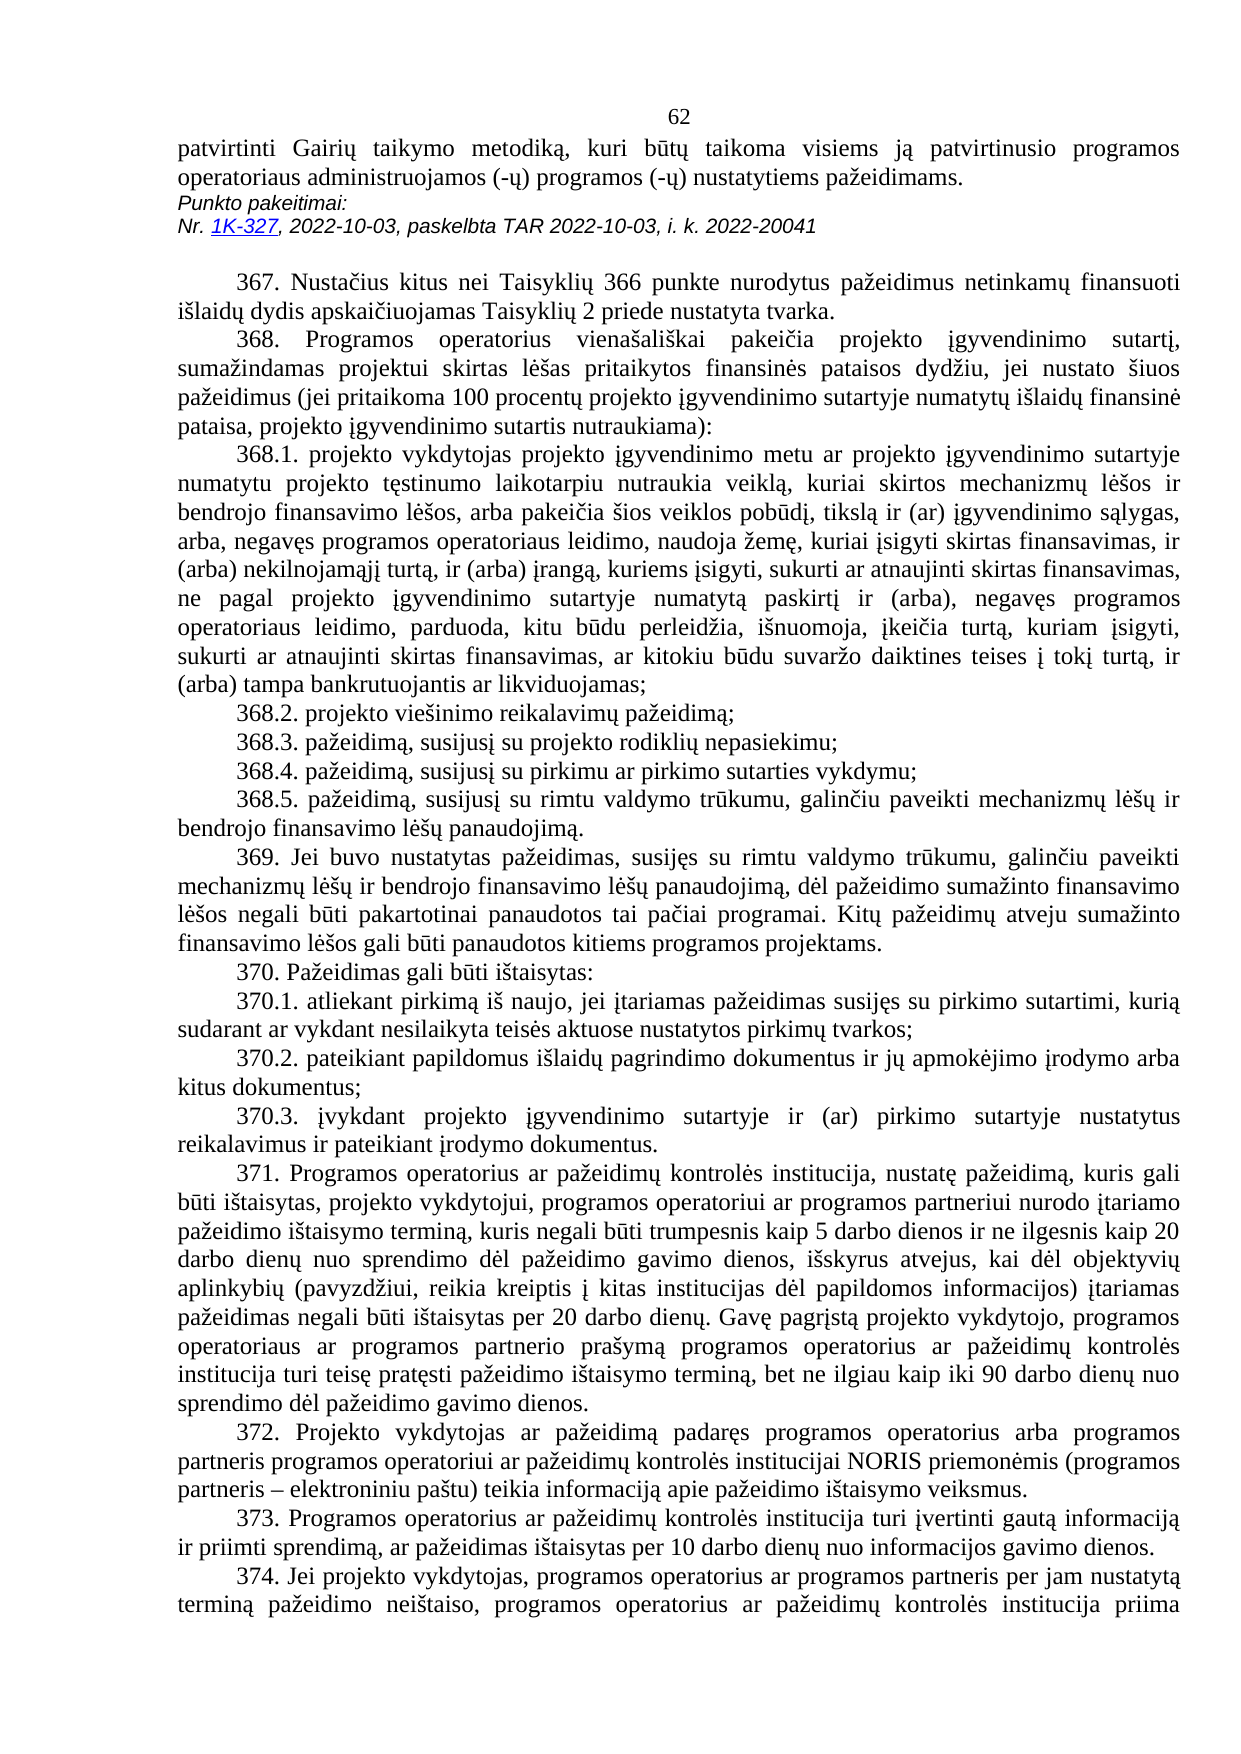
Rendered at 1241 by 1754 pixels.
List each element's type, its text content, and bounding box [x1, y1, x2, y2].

text 371. Programos operatorius ar pažeidimų kontrolės institucija, nustatę pažeidimą, kuris gali būti ištaisytas, projekto vykdytojui, programos operatoriui ar programos partneriui nurodo įtariamo pažeidimo ištaisymo terminą, kuris negali būti trumpesnis kaip 5 darbo dienos ir ne ilgesnis kaip 20 darbo dienų nuo sprendimo dėl pažeidimo gavimo dienos, išskyrus atvejus, kai dėl objektyvių aplinkybių (pavyzdžiui, reikia kreiptis į kitas institucijas dėl papildomos informacijos) įtariamas pažeidimas negali būti ištaisytas per 20 darbo dienų. Gavę pagrįstą projekto vykdytojo, programos operatoriaus ar programos partnerio prašymą programos operatorius ar pažeidimų kontrolės institucija turi teisę pratęsti pažeidimo ištaisymo terminą, bet ne ilgiau kaip iki 90 darbo dienų nuo sprendimo dėl pažeidimo gavimo dienos. [177, 1158, 1181, 1417]
text 368. Programos operatorius vienašališkai pakeičia projekto įgyvendinimo sutartį, sumažindamas projektui skirtas lėšas pritaikytos finansinės pataisos dydžiu, jei nustato šiuos pažeidimus (jei pritaikoma 100 procentų projekto įgyvendinimo sutartyje numatytų išlaidų finansinė pataisa, projekto įgyvendinimo sutartis nutraukiama): [177, 324, 1181, 439]
text 370.2. pateikiant papildomus išlaidų pagrindimo dokumentus ir jų apmokėjimo įrodymo arba kitus dokumentus; [177, 1043, 1181, 1101]
text 370. Pažeidimas gali būti ištaisytas: [177, 957, 1181, 986]
text 367. Nustačius kitus nei Taisyklių 366 punkte nurodytus pažeidimus netinkamų finansuoti išlaidų dydis apskaičiuojamas Taisyklių 2 priede nustatyta tvarka. [177, 267, 1181, 324]
text 369. Jei buvo nustatytas pažeidimas, susijęs su rimtu valdymo trūkumu, galinčiu paveikti mechanizmų lėšų ir bendrojo finansavimo lėšų panaudojimą, dėl pažeidimo sumažinto finansavimo lėšos negali būti pakartotinai panaudotos tai pačiai programai. Kitų pažeidimų atveju sumažinto finansavimo lėšos gali būti panaudotos kitiems programos projektams. [177, 842, 1181, 957]
text 370.1. atliekant pirkimą iš naujo, jei įtariamas pažeidimas susijęs su pirkimo sutartimi, kurią sudarant ar vykdant nesilaikyta teisės aktuose nustatytos pirkimų tvarkos; [177, 986, 1181, 1043]
text 368.5. pažeidimą, susijusį su rimtu valdymo trūkumu, galinčiu paveikti mechanizmų lėšų ir bendrojo finansavimo lėšų panaudojimą. [177, 784, 1181, 842]
text Punkto pakeitimai: [177, 190, 1181, 214]
text Nr. 1K-327, 2022-10-03, paskelbta TAR 2022-10-03, i. k. 2022-20041 [177, 214, 1181, 238]
text 368.4. pažeidimą, susijusį su pirkimu ar pirkimo sutarties vykdymu; [177, 756, 1181, 784]
text 374. Jei projekto vykdytojas, programos operatorius ar programos partneris per jam nustatytą terminą pažeidimo neištaiso, programos operatorius ar pažeidimų kontrolės institucija priima [177, 1561, 1181, 1618]
text 373. Programos operatorius ar pažeidimų kontrolės institucija turi įvertinti gautą informaciją ir priimti sprendimą, ar pažeidimas ištaisytas per 10 darbo dienų nuo informacijos gavimo dienos. [177, 1503, 1181, 1561]
text 370.3. įvykdant projekto įgyvendinimo sutartyje ir (ar) pirkimo sutartyje nustatytus reikalavimus ir pateikiant įrodymo dokumentus. [177, 1101, 1181, 1158]
text 372. Projekto vykdytojas ar pažeidimą padaręs programos operatorius arba programos partneris programos operatoriui ar pažeidimų kontrolės institucijai NORIS priemonėmis (programos partneris – elektroniniu paštu) teikia informaciją apie pažeidimo ištaisymo veiksmus. [177, 1417, 1181, 1503]
text patvirtinti Gairių taikymo metodiką, kuri būtų taikoma visiems ją patvirtinusio programos operatoriaus administruojamos (-ų) programos (-ų) nustatytiems pažeidimams. [177, 133, 1181, 190]
text 368.3. pažeidimą, susijusį su projekto rodiklių nepasiekimu; [177, 727, 1181, 756]
text 368.1. projekto vykdytojas projekto įgyvendinimo metu ar projekto įgyvendinimo sutartyje numatytu projekto tęstinumo laikotarpiu nutraukia veiklą, kuriai skirtos mechanizmų lėšos ir bendrojo finansavimo lėšos, arba pakeičia šios veiklos pobūdį, tikslą ir (ar) įgyvendinimo sąlygas, arba, negavęs programos operatoriaus leidimo, naudoja žemę, kuriai įsigyti skirtas finansavimas, ir (arba) nekilnojamąjį turtą, ir (arba) įrangą, kuriems įsigyti, sukurti ar atnaujinti skirtas finansavimas, ne pagal projekto įgyvendinimo sutartyje numatytą paskirtį ir (arba), negavęs programos operatoriaus leidimo, parduoda, kitu būdu perleidžia, išnuomoja, įkeičia turtą, kuriam įsigyti, sukurti ar atnaujinti skirtas finansavimas, ar kitokiu būdu suvaržo daiktines teises į tokį turtą, ir (arba) tampa bankrutuojantis ar likviduojamas; [177, 439, 1181, 698]
text 368.2. projekto viešinimo reikalavimų pažeidimą; [177, 698, 1181, 727]
